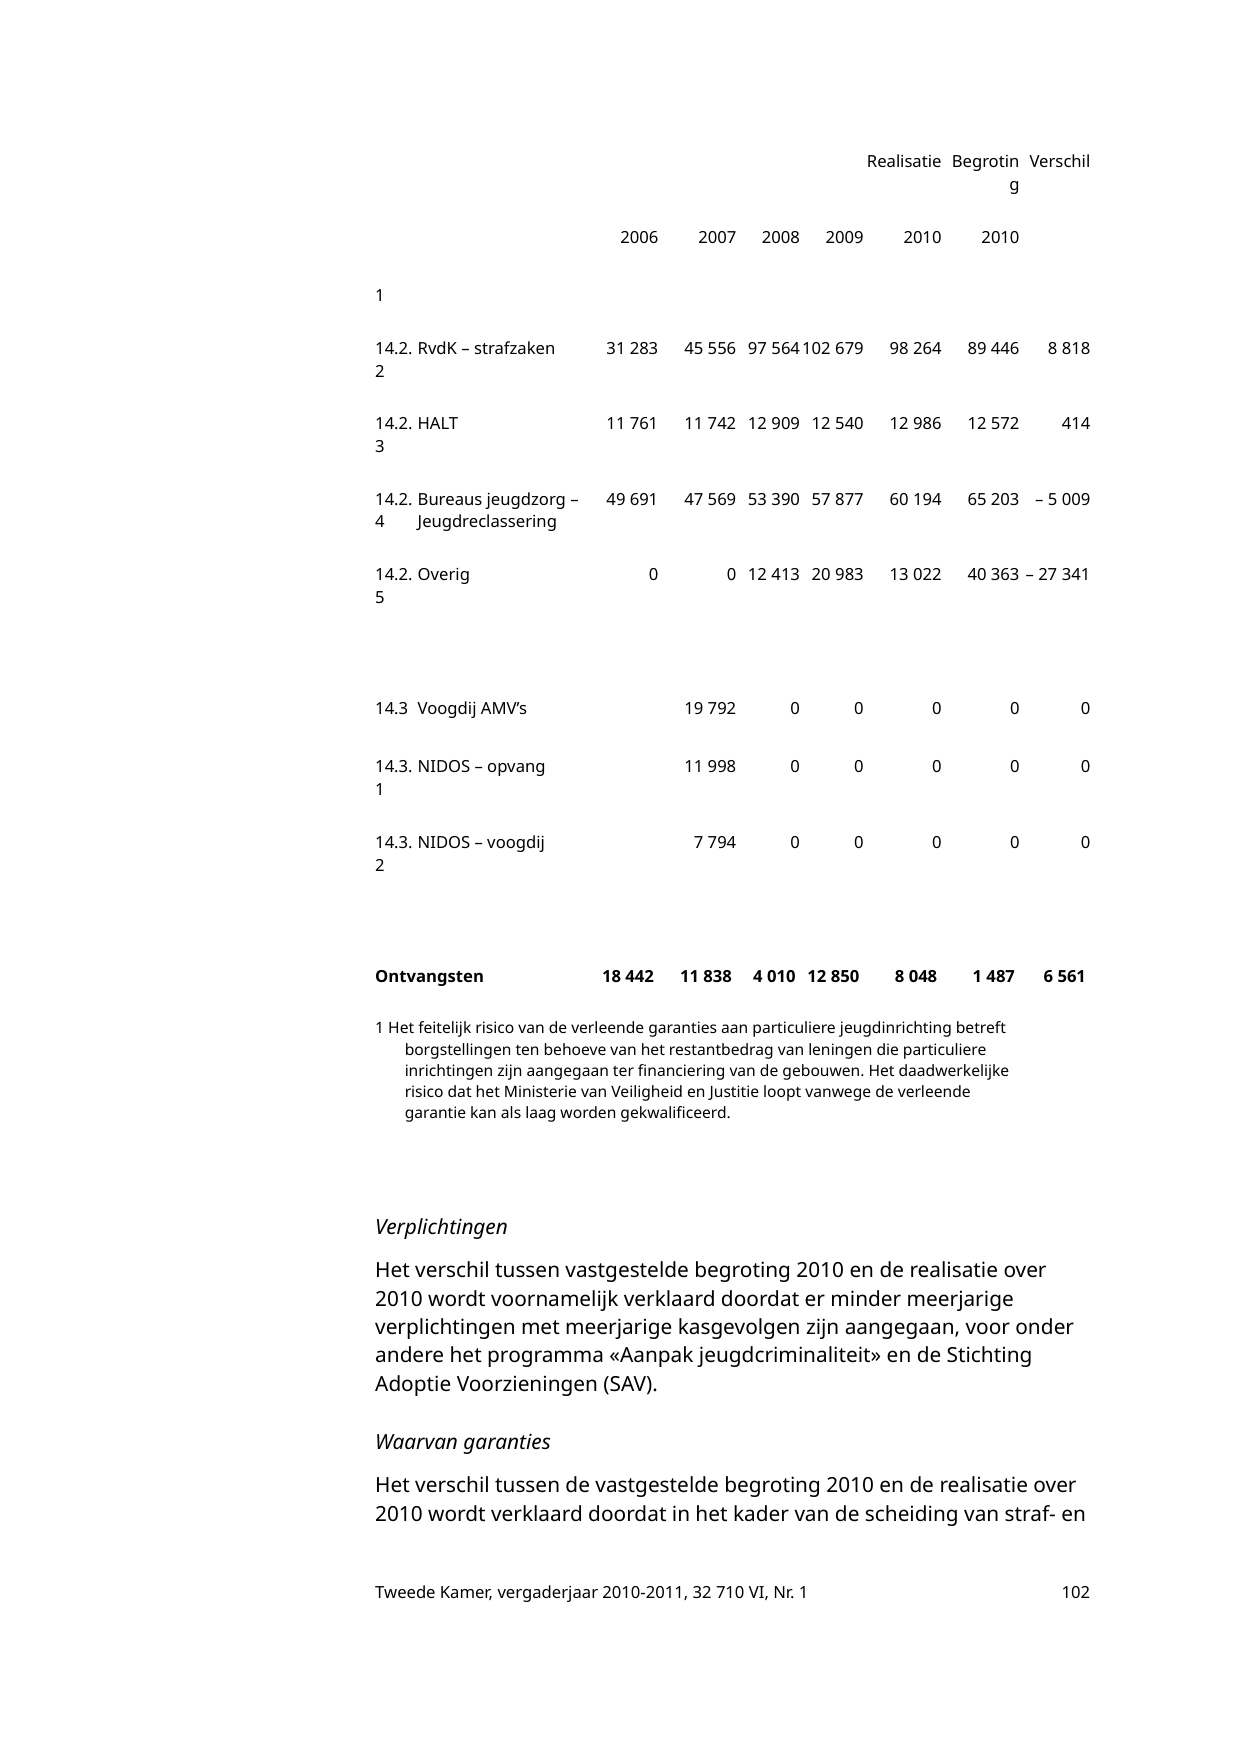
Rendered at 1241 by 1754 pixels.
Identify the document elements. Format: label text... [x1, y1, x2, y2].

table_cell [595, 284, 658, 337]
table_cell Ontvangsten [375, 964, 594, 1017]
table_header [375, 150, 417, 225]
table_cell [418, 225, 594, 284]
table_cell 31 283 [595, 337, 658, 412]
table_cell RvdK – strafzaken [418, 337, 594, 412]
table_cell 11 838 [658, 964, 736, 1017]
table_header Begroting [941, 150, 1019, 225]
table_cell [736, 638, 800, 697]
table_cell 14.2.4 [375, 488, 417, 563]
table_cell 414 [1019, 412, 1090, 487]
table_cell 14.3.1 [375, 755, 417, 831]
table_header Verschil [1019, 150, 1090, 225]
table_cell 0 [864, 831, 941, 906]
table_cell 0 [941, 697, 1019, 755]
table_cell [595, 755, 658, 831]
table_cell [1019, 225, 1090, 284]
table_cell [658, 284, 736, 337]
table_cell 1 [375, 284, 417, 337]
table_cell 0 [736, 697, 800, 755]
table_cell – 5 009 [1019, 488, 1090, 563]
table_cell NIDOS – voogdij [418, 831, 594, 906]
table_cell 0 [864, 697, 941, 755]
table_cell 8 818 [1019, 337, 1090, 412]
table_cell 53 390 [736, 488, 800, 563]
table_cell 18 442 [595, 964, 658, 1017]
table_cell 8 048 [864, 964, 941, 1017]
table_header [595, 150, 658, 225]
table_cell 0 [864, 755, 941, 831]
table_cell 4 010 [736, 964, 800, 1017]
table_cell – 27 341 [1019, 563, 1090, 638]
table_cell 2009 [800, 225, 863, 284]
table_cell 0 [1019, 697, 1090, 755]
table_cell 2008 [736, 225, 800, 284]
table_header [658, 150, 736, 225]
table_cell [864, 638, 941, 697]
table_cell 89 446 [941, 337, 1019, 412]
table_cell 19 792 [658, 697, 736, 755]
table_cell [736, 906, 800, 964]
table_cell 65 203 [941, 488, 1019, 563]
table_cell 0 [595, 563, 658, 638]
table_cell 2010 [941, 225, 1019, 284]
table_cell 12 986 [864, 412, 941, 487]
table_cell 60 194 [864, 488, 941, 563]
table_cell [1019, 906, 1090, 964]
table_cell [375, 225, 417, 284]
table_cell [864, 906, 941, 964]
table_cell [800, 906, 863, 964]
table_cell 0 [1019, 831, 1090, 906]
table_cell 97 564 [736, 337, 800, 412]
table_cell 12 540 [800, 412, 863, 487]
table_cell [736, 284, 800, 337]
table_cell 14.3.2 [375, 831, 417, 906]
table_cell 12 413 [736, 563, 800, 638]
table_cell 0 [736, 831, 800, 906]
text Verplichtingen [375, 1212, 1090, 1240]
table_cell 98 264 [864, 337, 941, 412]
table_cell 45 556 [658, 337, 736, 412]
table_cell 20 983 [800, 563, 863, 638]
table_header [800, 150, 863, 225]
table_cell 12 572 [941, 412, 1019, 487]
table_cell [658, 906, 736, 964]
table_cell 0 [800, 755, 863, 831]
table_header [418, 150, 594, 225]
table_cell 0 [1019, 755, 1090, 831]
table_cell 2006 [595, 225, 658, 284]
table_cell NIDOS – opvang [418, 755, 594, 831]
table_cell Voogdij AMV’s [418, 697, 594, 755]
table_cell 11 742 [658, 412, 736, 487]
table_cell 47 569 [658, 488, 736, 563]
text Het verschil tussen de vastgestelde begroting 2010 en de realisatie over 2010 wordt verklaard doordat in het kader van de scheiding van straf- en [375, 1470, 1090, 1527]
table_cell 14.2.2 [375, 337, 417, 412]
table_cell 13 022 [864, 563, 941, 638]
table_cell Overig [418, 563, 594, 638]
table_cell 0 [941, 755, 1019, 831]
table_cell 14.2.3 [375, 412, 417, 487]
table_cell [864, 284, 941, 337]
table_cell 14.2.5 [375, 563, 417, 638]
table_cell 57 877 [800, 488, 863, 563]
text Waarvan garanties [375, 1427, 1090, 1455]
table_cell [418, 906, 594, 964]
table_cell [595, 906, 658, 964]
table_cell Bureaus jeugdzorg – Jeugdreclassering [418, 488, 594, 563]
table_cell [595, 638, 658, 697]
table_cell [1019, 284, 1090, 337]
table_cell [941, 638, 1019, 697]
table_cell 1 487 [941, 964, 1019, 1017]
table_cell [375, 638, 417, 697]
table_cell [658, 638, 736, 697]
table_cell 0 [736, 755, 800, 831]
table_cell 40 363 [941, 563, 1019, 638]
table_cell 102 679 [800, 337, 863, 412]
table_cell [800, 284, 863, 337]
table_cell 0 [800, 697, 863, 755]
table_cell [941, 284, 1019, 337]
table_header [736, 150, 800, 225]
table_cell 14.3 [375, 697, 417, 755]
table_cell [595, 697, 658, 755]
table_cell [418, 638, 594, 697]
table_header Realisatie [864, 150, 941, 225]
table_cell 12 909 [736, 412, 800, 487]
table_cell [800, 638, 863, 697]
table_cell 7 794 [658, 831, 736, 906]
table_cell 1 Het feitelijk risico van de verleende garanties aan particuliere jeugdinrichting betreft borgstellingen ten behoeve van het restantbedrag van leningen die particuliere inrichtingen zijn aangegaan ter financiering van de gebouwen. Het daadwerkelijke risico dat het Ministerie van Veiligheid en Justitie loopt vanwege de verleende garantie kan als laag worden gekwalificeerd. [375, 1017, 1019, 1153]
table_cell 2010 [864, 225, 941, 284]
text Het verschil tussen vastgestelde begroting 2010 en de realisatie over 2010 wordt voornamelijk verklaard doordat er minder meerjarige verplichtingen met meerjarige kasgevolgen zijn aangegaan, voor onder andere het programma «Aanpak jeugdcriminaliteit» en de Stichting Adoptie Voorzieningen (SAV). [375, 1255, 1090, 1397]
table_cell HALT [418, 412, 594, 487]
table_cell [1019, 638, 1090, 697]
table_cell 6 561 [1019, 964, 1090, 1017]
table_cell 12 850 [800, 964, 863, 1017]
table_cell 0 [658, 563, 736, 638]
table_cell 11 761 [595, 412, 658, 487]
table_cell 0 [800, 831, 863, 906]
table_cell 49 691 [595, 488, 658, 563]
table_cell [941, 906, 1019, 964]
table_cell 0 [941, 831, 1019, 906]
table_cell [375, 906, 417, 964]
table_cell [418, 284, 594, 337]
table_cell 11 998 [658, 755, 736, 831]
table_cell [595, 831, 658, 906]
table_cell 2007 [658, 225, 736, 284]
